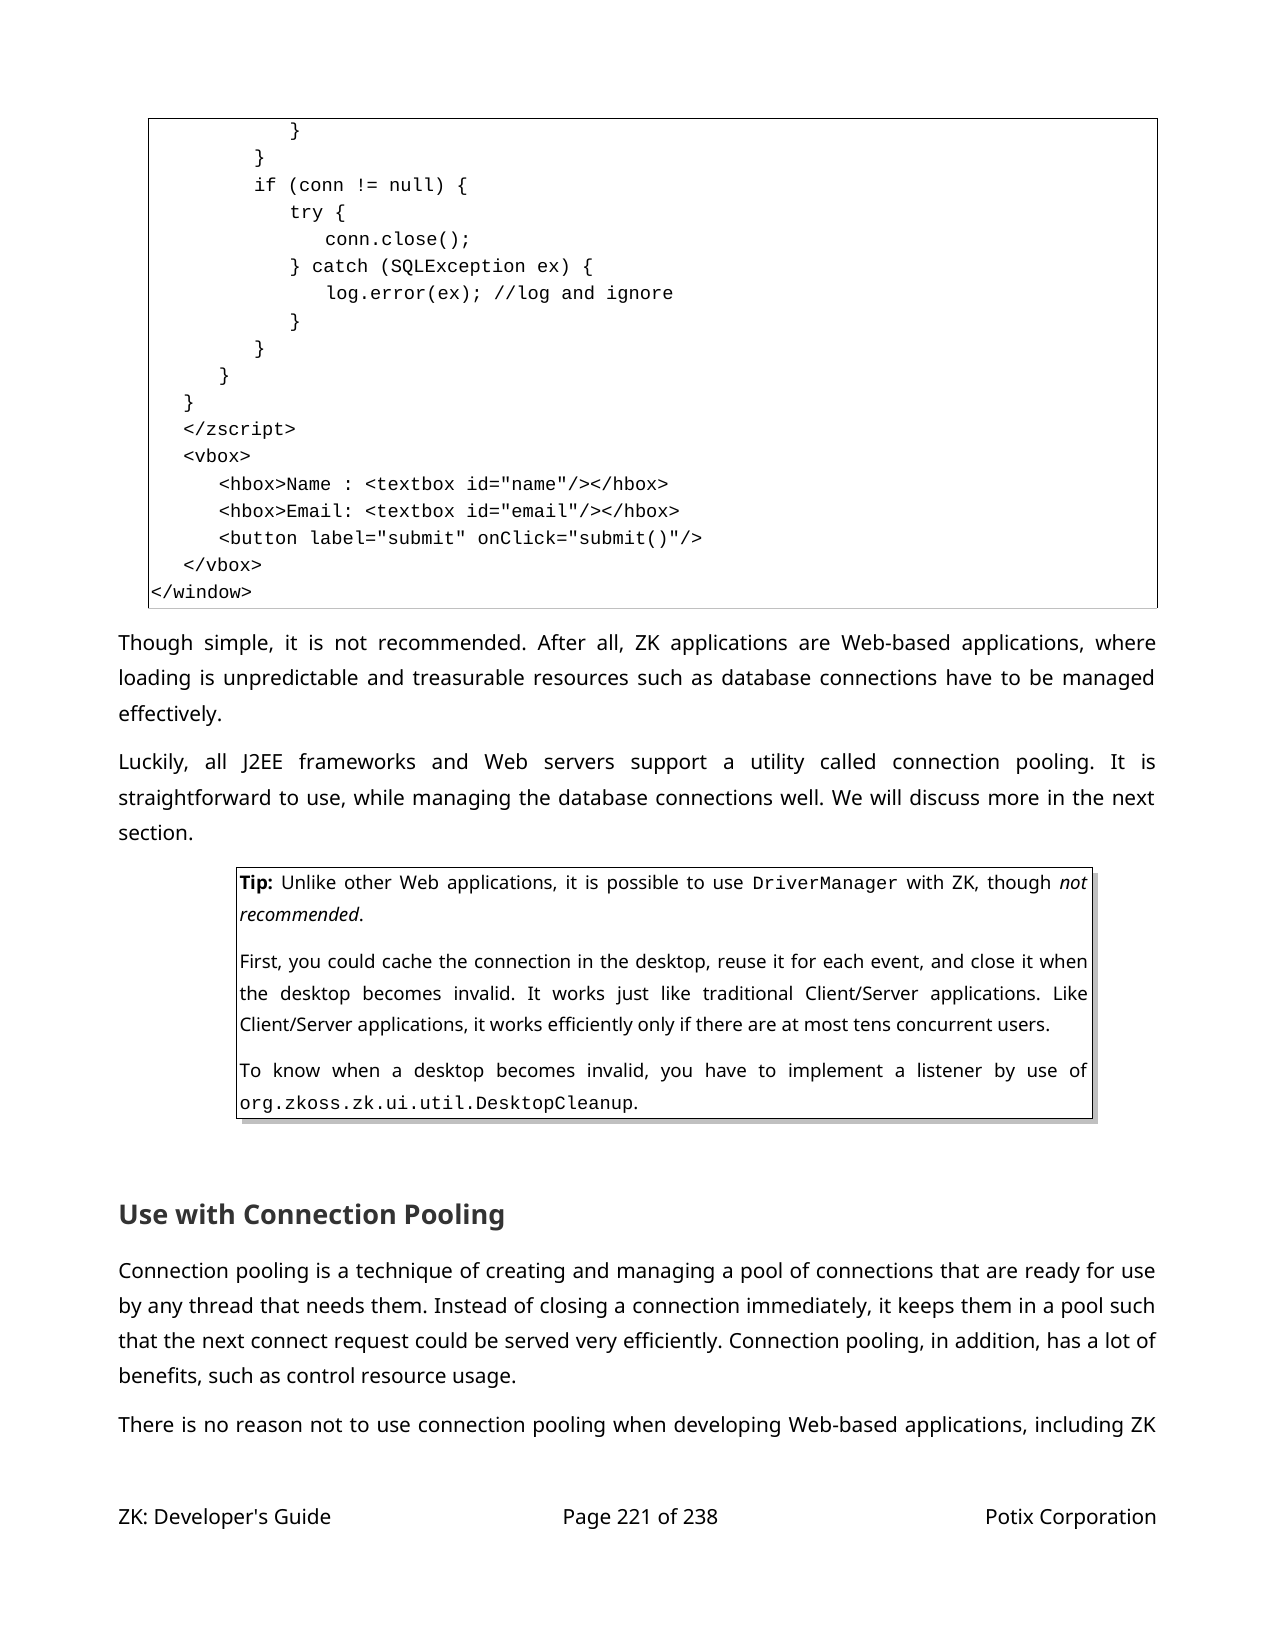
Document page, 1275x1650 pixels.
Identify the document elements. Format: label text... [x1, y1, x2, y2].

text try { [149, 200, 1157, 224]
text } [149, 363, 1157, 387]
text <hbox>Email: <textbox id="email"/></hbox> [149, 499, 1157, 523]
text <hbox>Name : <textbox id="name"/></hbox> [149, 472, 1157, 496]
text <button label="submit" onClick="submit()"/> [149, 526, 1157, 550]
text } catch (SQLException ex) { [149, 254, 1157, 278]
text log.error(ex); //log and ignore [149, 281, 1157, 306]
text First, you could cache the connection in the desktop, reuse it for each event, and close it when the desktop becomes invalid. It works just like traditional Client/Server applications. Like Client/Server applications, it works efficiently only if there are at most tens concurrent users. [237, 945, 1092, 1037]
text <vbox> [149, 444, 1157, 469]
text </window> [149, 580, 1157, 608]
text } [149, 390, 1157, 414]
text } [149, 308, 1157, 333]
text Connection pooling is a technique of creating and managing a pool of connections that are ready for use by any thread that needs them. Instead of closing a connection immediately, it keeps them in a pool such that the next connect request could be served very efficiently. Connection pooling, in addition, has a lot of benefits, such as control resource usage. [118, 1256, 1157, 1389]
text Luckily, all J2EE frameworks and Web servers support a utility called connection pooling. It is straightforward to use, while managing the database connections well. We will discuss more in the next section. [118, 747, 1157, 846]
subtitle Use with Connection Pooling [118, 1195, 1157, 1232]
text There is no reason not to use connection pooling when developing Web-based applications, including ZK [118, 1410, 1157, 1438]
text Though simple, it is not recommended. After all, ZK applications are Web-based applications, where loading is unpredictable and treasurable resources such as database connections have to be managed effectively. [118, 628, 1157, 727]
text } [149, 336, 1157, 360]
text } [149, 119, 1157, 142]
text To know when a desktop becomes invalid, you have to implement a listener by use of org.zkoss.zk.ui.util.DesktopCleanup. [237, 1055, 1092, 1118]
text } [149, 145, 1157, 169]
text Tip: Unlike other Web applications, it is possible to use DriverManager with ZK, though not recommended. [237, 868, 1092, 927]
text if (conn != null) { [149, 172, 1157, 197]
text </vbox> [149, 553, 1157, 577]
text </zscript> [149, 417, 1157, 441]
text conn.close(); [149, 227, 1157, 251]
